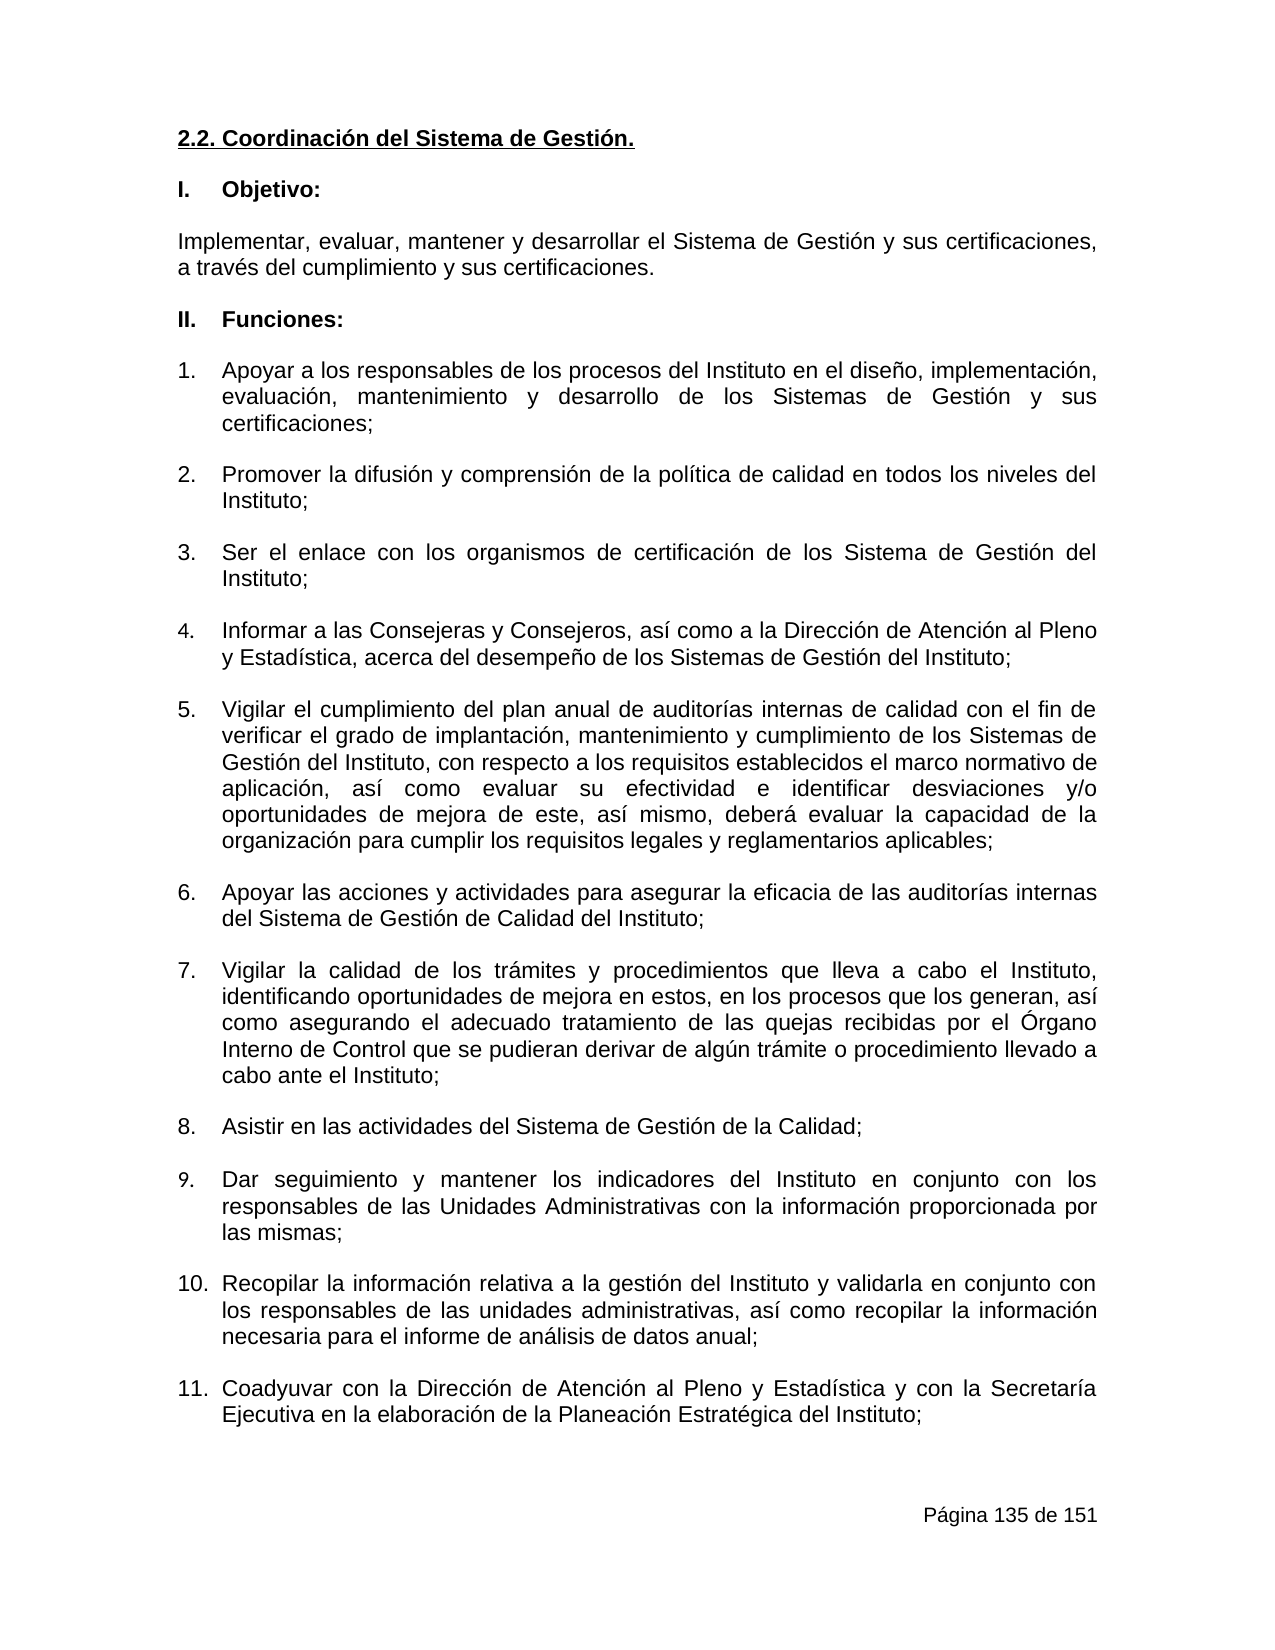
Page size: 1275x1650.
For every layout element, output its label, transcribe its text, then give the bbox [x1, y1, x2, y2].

list Apoyar a los responsables de los procesos del Instituto en el diseño, implementación, evaluación, mantenimiento y desarrollo de los Sistemas de Gestión y sus certificaciones; [177, 357, 1098, 436]
list Vigilar el cumplimiento del plan anual de auditorías internas de calidad con el fin de verificar el grado de implantación, mantenimiento y cumplimiento de los Sistemas de Gestión del Instituto, con respecto a los requisitos establecidos el marco normativo de aplicación, así como evaluar su efectividad e identificar desviaciones y/o oportunidades de mejora de este, así mismo, deberá evaluar la capacidad de la organización para cumplir los requisitos legales y reglamentarios aplicables; [177, 696, 1098, 854]
list Asistir en las actividades del Sistema de Gestión de la Calidad; [177, 1113, 1098, 1140]
text I. Objetivo: [177, 176, 1098, 203]
text II. Funciones: [177, 306, 1098, 332]
list Promover la difusión y comprensión de la política de calidad en todos los niveles del Instituto; [177, 461, 1098, 514]
text 2.2. Coordinación del Sistema de Gestión. [177, 125, 1098, 151]
list Recopilar la información relativa a la gestión del Instituto y validarla en conjunto con los responsables de las unidades administrativas, así como recopilar la información necesaria para el informe de análisis de datos anual; [177, 1270, 1098, 1349]
list Apoyar las acciones y actividades para asegurar la eficacia de las auditorías internas del Sistema de Gestión de Calidad del Instituto; [177, 879, 1098, 932]
list Dar seguimiento y mantener los indicadores del Instituto en conjunto con los responsables de las Unidades Administrativas con la información proporcionada por las mismas; [177, 1165, 1098, 1245]
list Vigilar la calidad de los trámites y procedimientos que lleva a cabo el Instituto, identificando oportunidades de mejora en estos, en los procesos que los generan, así como asegurando el adecuado tratamiento de las quejas recibidas por el Órgano Interno de Control que se pudieran derivar de algún trámite o procedimiento llevado a cabo ante el Instituto; [177, 957, 1098, 1088]
list Informar a las Consejeras y Consejeros, así como a la Dirección de Atención al Pleno y Estadística, acerca del desempeño de los Sistemas de Gestión del Instituto; [177, 616, 1098, 671]
list Ser el enlace con los organismos de certificación de los Sistema de Gestión del Instituto; [177, 539, 1098, 591]
text Implementar, evaluar, mantener y desarrollar el Sistema de Gestión y sus certificaciones, a través del cumplimiento y sus certificaciones. [177, 228, 1098, 281]
list Coadyuvar con la Dirección de Atención al Pleno y Estadística y con la Secretaría Ejecutiva en la elaboración de la Planeación Estratégica del Instituto; [177, 1374, 1098, 1427]
